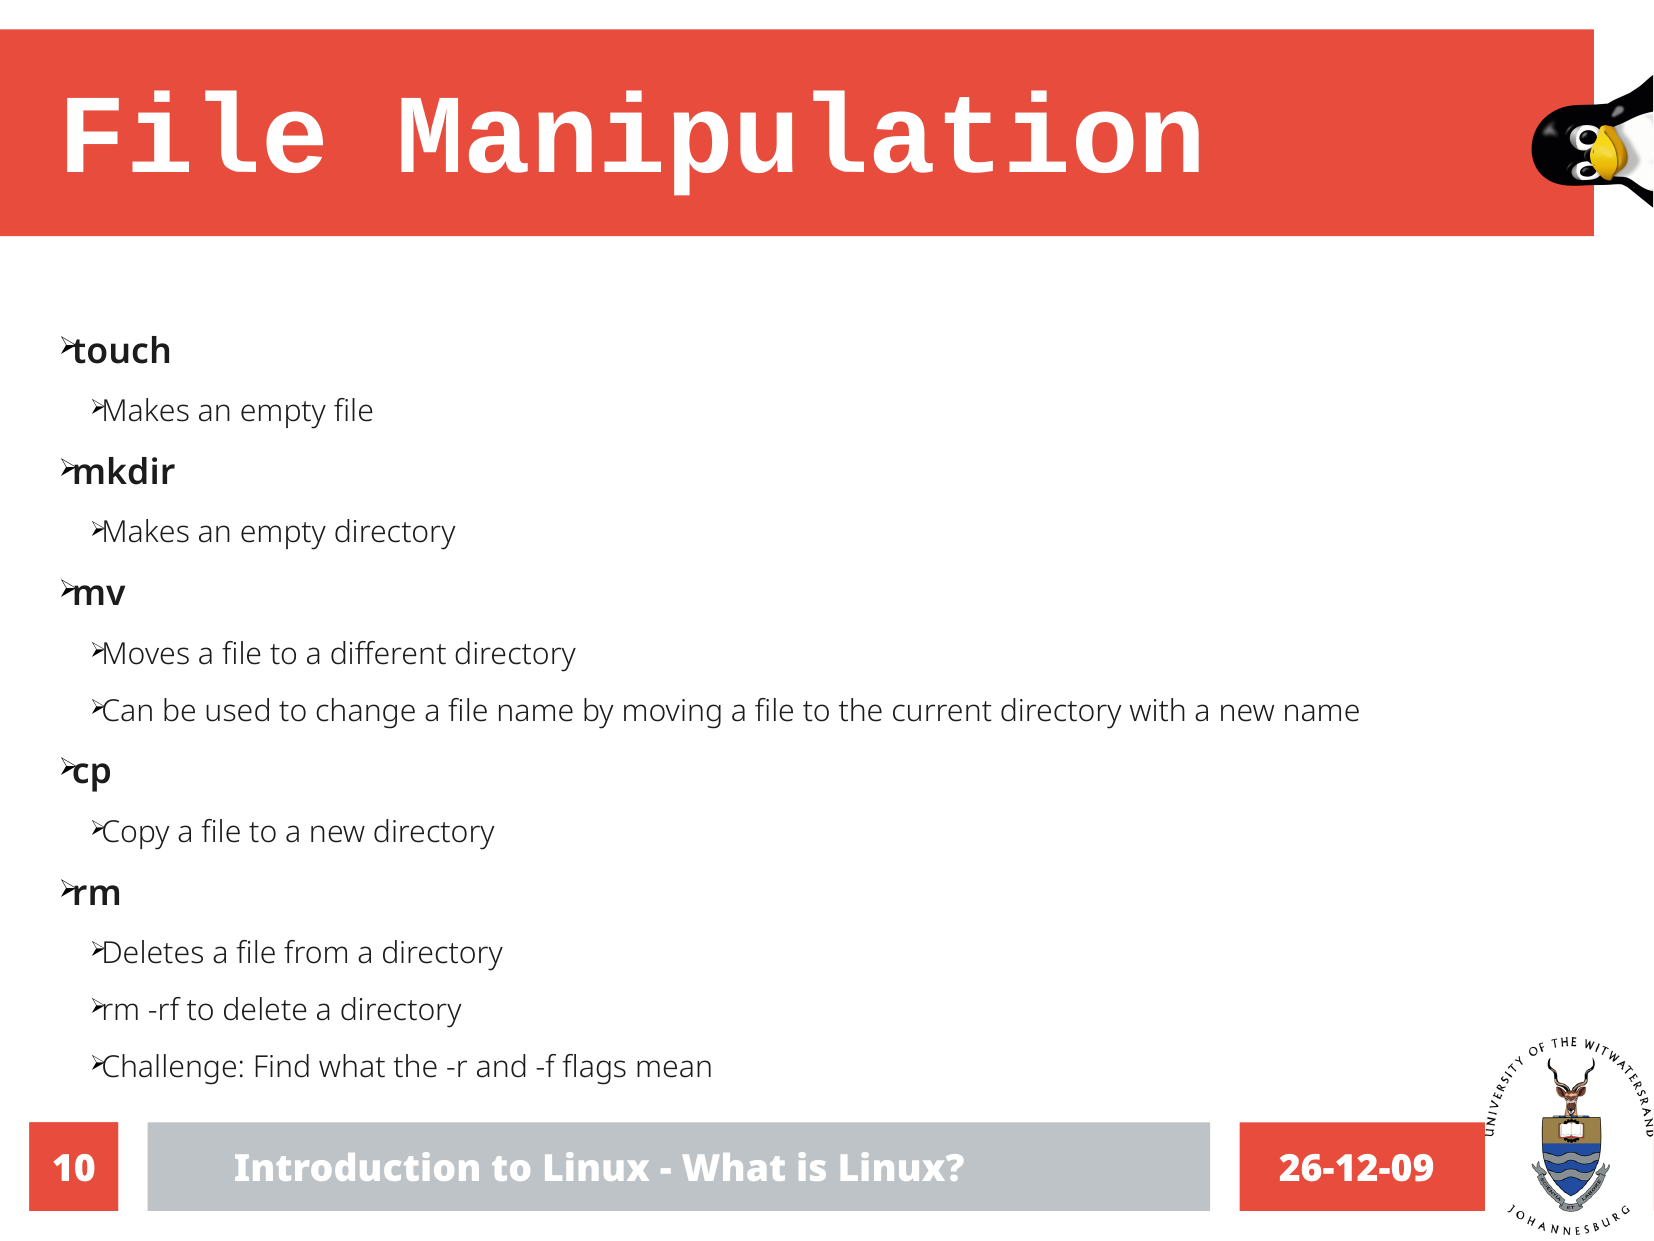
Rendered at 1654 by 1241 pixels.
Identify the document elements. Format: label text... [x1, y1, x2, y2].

picture [1514, 23, 1654, 276]
title File Manipulation [58, 59, 1594, 207]
list touch Makes an empty file mkdir Makes an empty directory mv Moves a file to a different directory Can be used to change a file name by moving a file to the current directory with a new name cp Copy a file to a new directory rm Deletes a file from a directory rm -rf to delete a directory Challenge: Find what the -r and -f flags mean [58, 324, 1565, 1093]
picture [1485, 1037, 1654, 1235]
